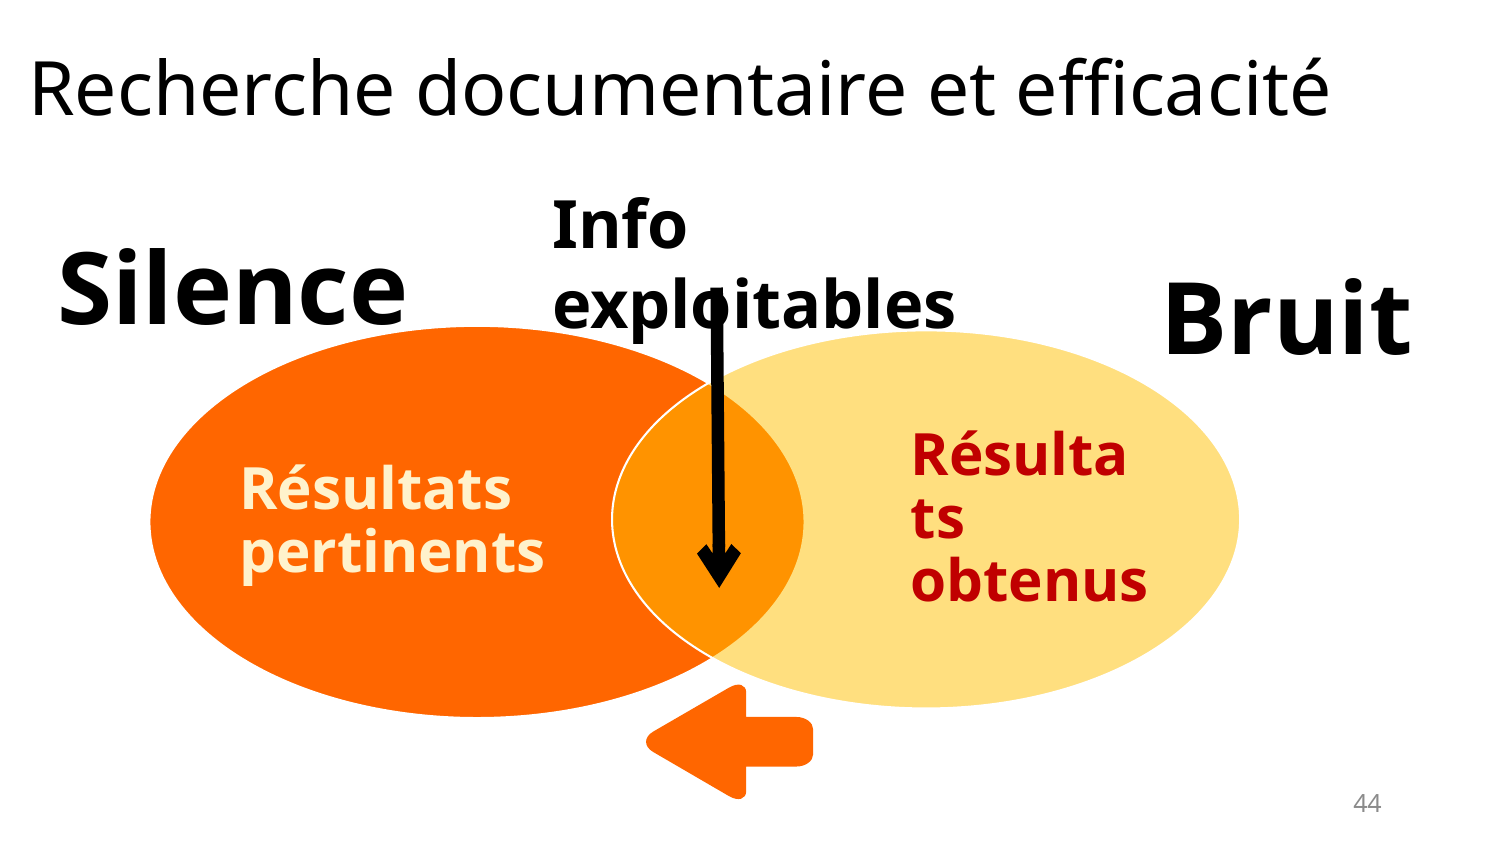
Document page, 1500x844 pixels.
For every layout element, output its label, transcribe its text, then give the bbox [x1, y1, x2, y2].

text_box Info exploitables [537, 174, 1060, 350]
text_box Silence [42, 217, 438, 473]
text_box Résultats pertinents [149, 325, 712, 719]
text_box Résultats obtenus [612, 348, 1241, 709]
text_box [646, 684, 814, 800]
title Recherche documentaire et efficacité [13, 9, 1414, 173]
text_box Bruit [1145, 246, 1463, 382]
